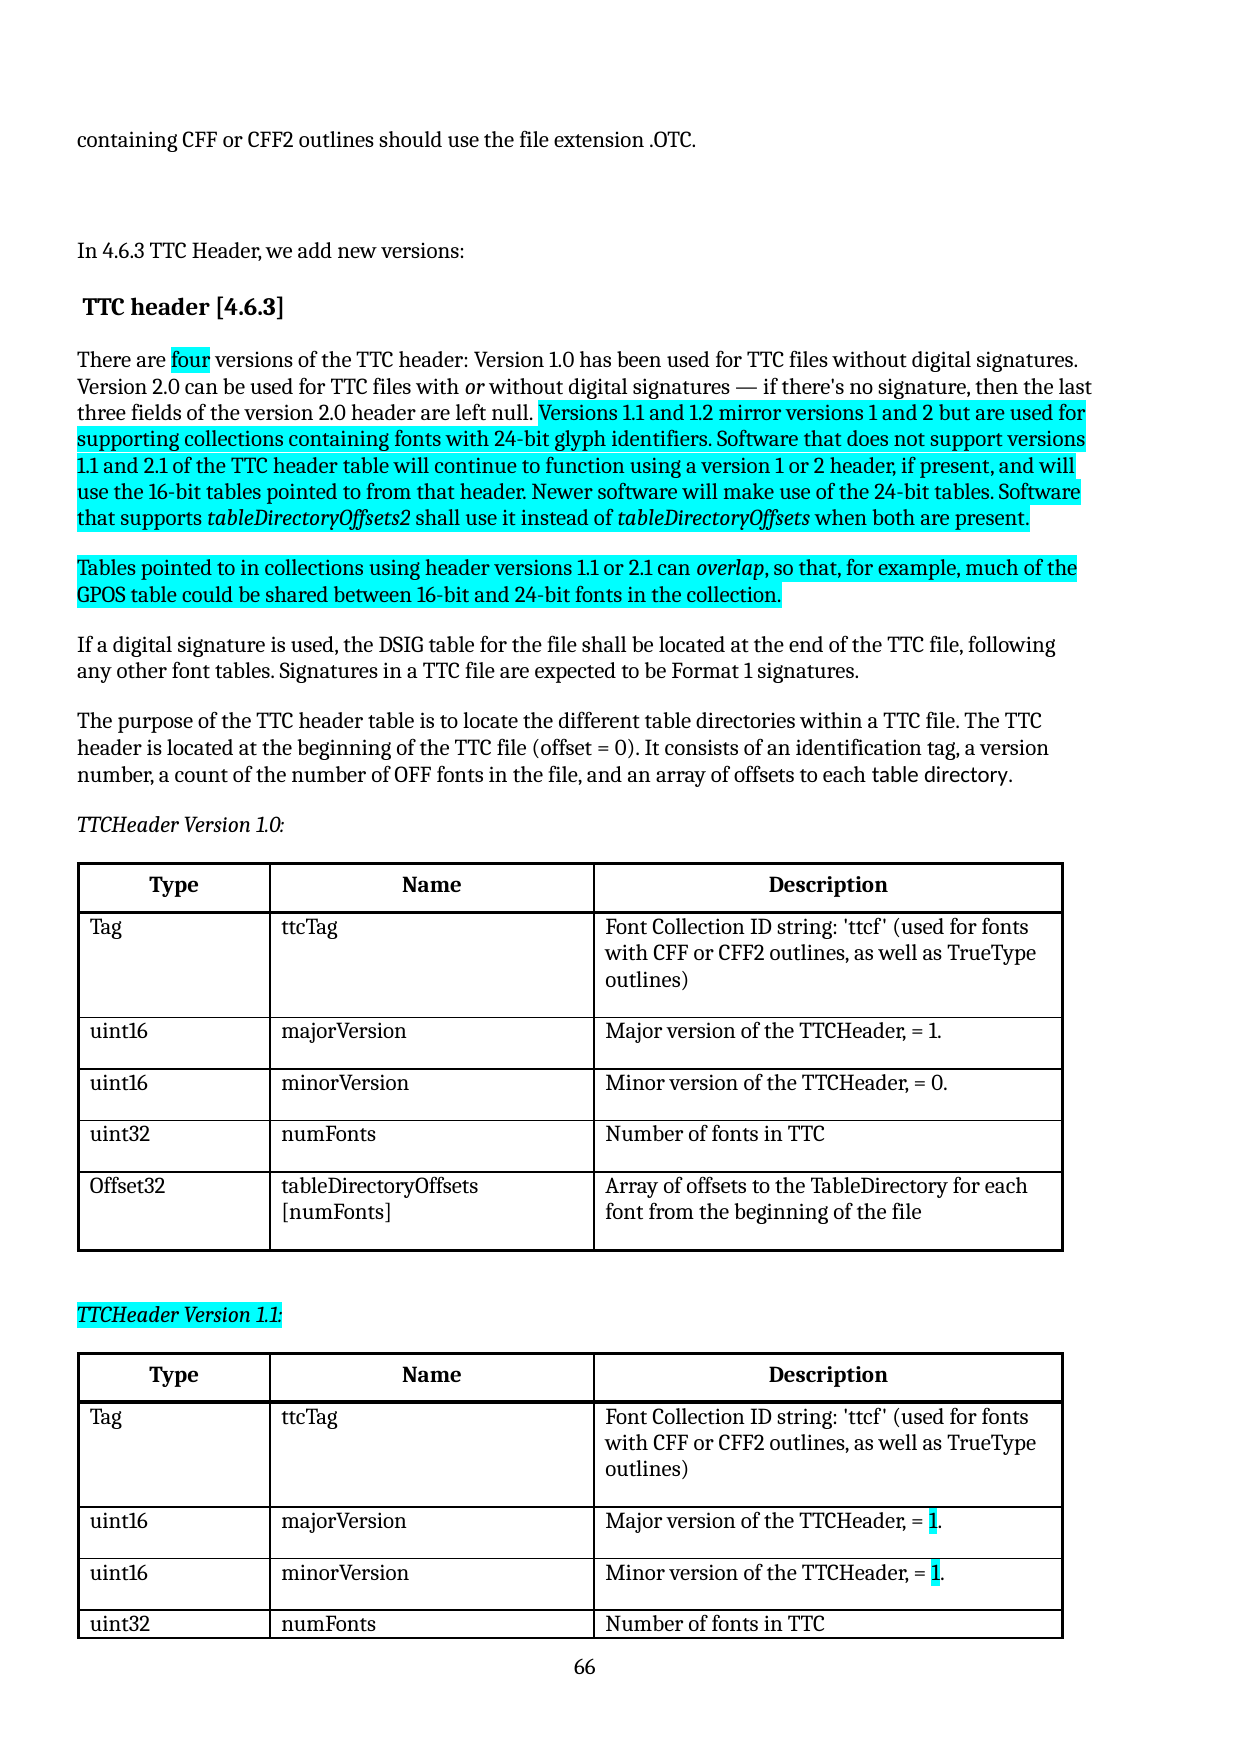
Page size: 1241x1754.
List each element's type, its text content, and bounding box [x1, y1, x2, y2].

table_header Type [80, 865, 269, 911]
table_cell majorVersion [271, 1018, 593, 1068]
table_cell Tag [80, 914, 269, 1016]
table_cell uint16 [80, 1018, 269, 1068]
text If a digital signature is used, the DSIG table for the file shall be located at the end of the TTC file, following any other font tables. Signatures in a TTC file are expected to be Format 1 signatures. [77, 632, 1093, 684]
text In 4.6.3 TTC Header, we add new versions: [77, 238, 1093, 264]
table_cell Tag [80, 1404, 269, 1506]
table_cell Array of offsets to the TableDirectory for each font from the beginning of the file [595, 1173, 1061, 1249]
table_header Name [271, 1355, 593, 1400]
text TTCHeader Version 1.0: [77, 812, 1093, 839]
table_cell tableDirectoryOffsets [numFonts] [271, 1173, 593, 1249]
table_cell numFonts [271, 1611, 593, 1637]
text containing CFF or CFF2 outlines should use the file extension .OTC. [77, 127, 1093, 153]
table_cell uint16 [80, 1508, 269, 1558]
table_cell ttcTag [271, 914, 593, 1016]
table_cell Offset32 [80, 1173, 269, 1249]
text TTCHeader Version 1.1: [77, 1302, 1093, 1328]
text Tables pointed to in collections using header versions 1.1 or 2.1 can overlap, so that, for example, much of the GPOS table could be shared between 16-bit and 24-bit fonts in the collection. [77, 555, 1093, 608]
table_cell Font Collection ID string: 'ttcf' (used for fonts with CFF or CFF2 outlines, as well as TrueType outlines) [595, 914, 1061, 1016]
subtitle TTC header [4.6.3] [77, 293, 1093, 322]
table_header Description [595, 1355, 1061, 1400]
table_cell minorVersion [271, 1559, 593, 1609]
table_cell uint16 [80, 1559, 269, 1609]
table_cell Minor version of the TTCHeader, = 0. [595, 1070, 1061, 1119]
table_cell Number of fonts in TTC [595, 1121, 1061, 1171]
table_cell minorVersion [271, 1070, 593, 1119]
table_cell Major version of the TTCHeader, = 1. [595, 1018, 1061, 1068]
table_header Type [80, 1355, 269, 1400]
text There are four versions of the TTC header: Version 1.0 has been used for TTC files without digital signatures. Version 2.0 can be used for TTC files with or without digital signatures — if there's no signature, then the last three fields of the version 2.0 header are left null. Versions 1.1 and 1.2 mirror versions 1 and 2 but are used for supporting collections containing fonts with 24-bit glyph identifiers. Software that does not support versions 1.1 and 2.1 of the TTC header table will continue to function using a version 1 or 2 header, if present, and will use the 16-bit tables pointed to from that header. Newer software will make use of the 24-bit tables. Software that supports tableDirectoryOffsets2 shall use it instead of tableDirectoryOffsets when both are present. [77, 347, 1093, 532]
table_cell Minor version of the TTCHeader, = 1. [595, 1559, 1061, 1609]
table_cell ttcTag [271, 1404, 593, 1506]
table_header Description [595, 865, 1061, 911]
table_header Name [271, 865, 593, 911]
table_cell Font Collection ID string: 'ttcf' (used for fonts with CFF or CFF2 outlines, as well as TrueType outlines) [595, 1404, 1061, 1506]
table_cell Number of fonts in TTC [595, 1611, 1061, 1637]
table_cell numFonts [271, 1121, 593, 1171]
table_cell uint32 [80, 1611, 269, 1637]
table_cell Major version of the TTCHeader, = 1. [595, 1508, 1061, 1558]
table_cell uint16 [80, 1070, 269, 1119]
table_cell uint32 [80, 1121, 269, 1171]
table_cell majorVersion [271, 1508, 593, 1558]
text The purpose of the TTC header table is to locate the different table directories within a TTC file. The TTC header is located at the beginning of the TTC file (offset = 0). It consists of an identification tag, a version number, a count of the number of OFF fonts in the file, and an array of offsets to each table directory. [77, 708, 1093, 789]
